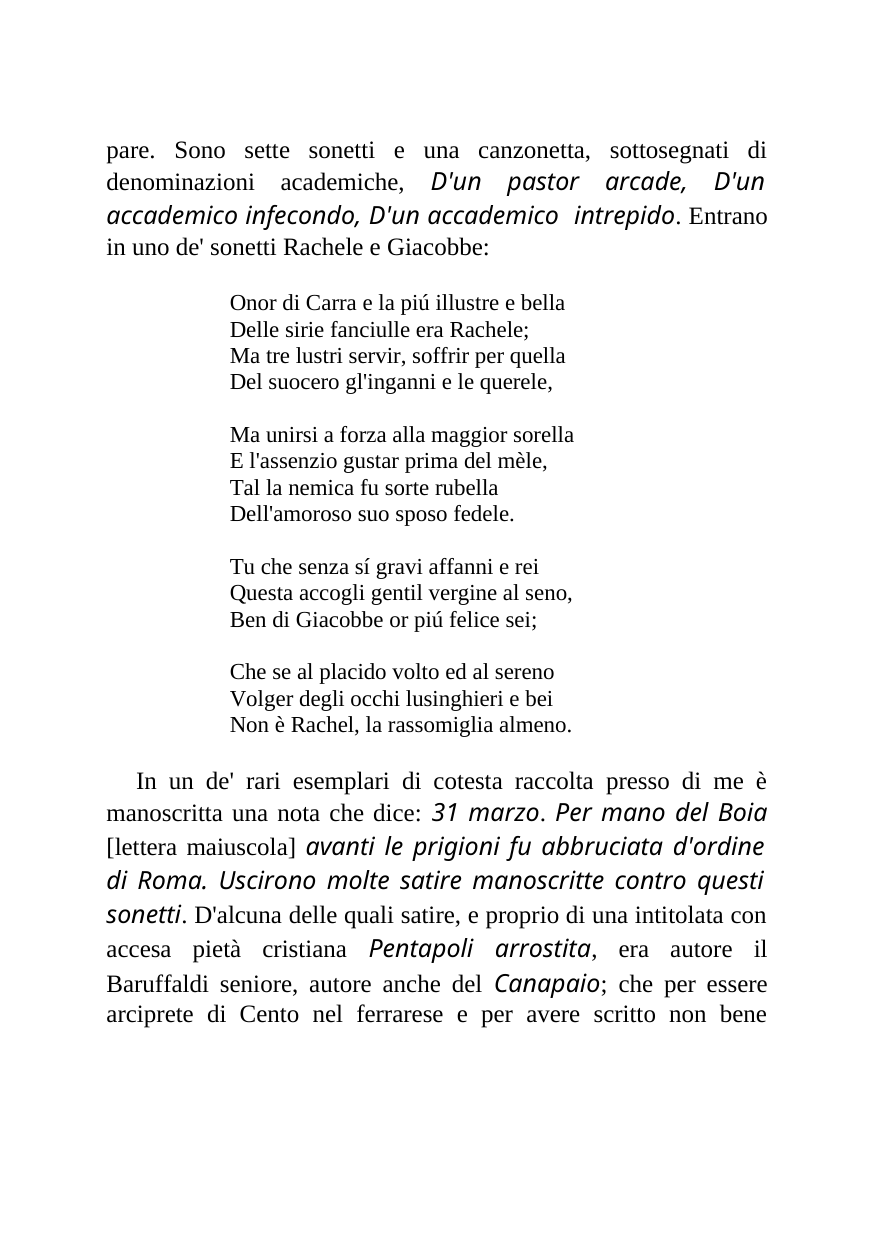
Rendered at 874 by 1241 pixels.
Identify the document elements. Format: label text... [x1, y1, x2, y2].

text Che se al placido volto ed al sereno [200, 658, 768, 685]
text E l'assenzio gustar prima del mèle, [200, 447, 768, 474]
text Ma unirsi a forza alla maggior sorella [200, 421, 768, 447]
text Ma tre lustri servir, soffrir per quella [200, 342, 768, 368]
text Non è Rachel, la rassomiglia almeno. [200, 711, 768, 737]
text Dell'amoroso suo sposo fedele. [200, 500, 768, 527]
text pare. Sono sette sonetti e una canzonetta, sottosegnati di denominazioni academiche, D'un pastor arcade, D'un accademico infecondo, D'un accademico intrepido. Entrano in uno de' sonetti Rachele e Giacobbe: [106, 135, 768, 261]
text Delle sirie fanciulle era Rachele; [200, 316, 768, 342]
text Tu che senza sí gravi affanni e rei [200, 553, 768, 579]
text Del suocero gl'inganni e le querele, [200, 368, 768, 395]
text Ben di Giacobbe or piú felice sei; [200, 606, 768, 632]
text Tal la nemica fu sorte rubella [200, 474, 768, 500]
text In un de' rari esemplari di cotesta raccolta presso di me è manoscritta una nota che dice: 31 marzo. Per mano del Boia [lettera maiuscola] avanti le prigioni fu abbruciata d'ordine di Roma. Uscirono molte satire manoscritte contro questi sonetti. D'alcuna delle quali satire, e proprio di una intitolata con accesa pietà cristiana Pentapoli arrostita, era autore il Baruffaldi seniore, autore anche del Canapaio; che per essere arciprete di Cento nel ferrarese e per avere scritto non bene [106, 766, 768, 1028]
text Volger degli occhi lusinghieri e bei [200, 685, 768, 711]
text Questa accogli gentil vergine al seno, [200, 579, 768, 606]
text Onor di Carra e la piú illustre e bella [200, 289, 768, 316]
